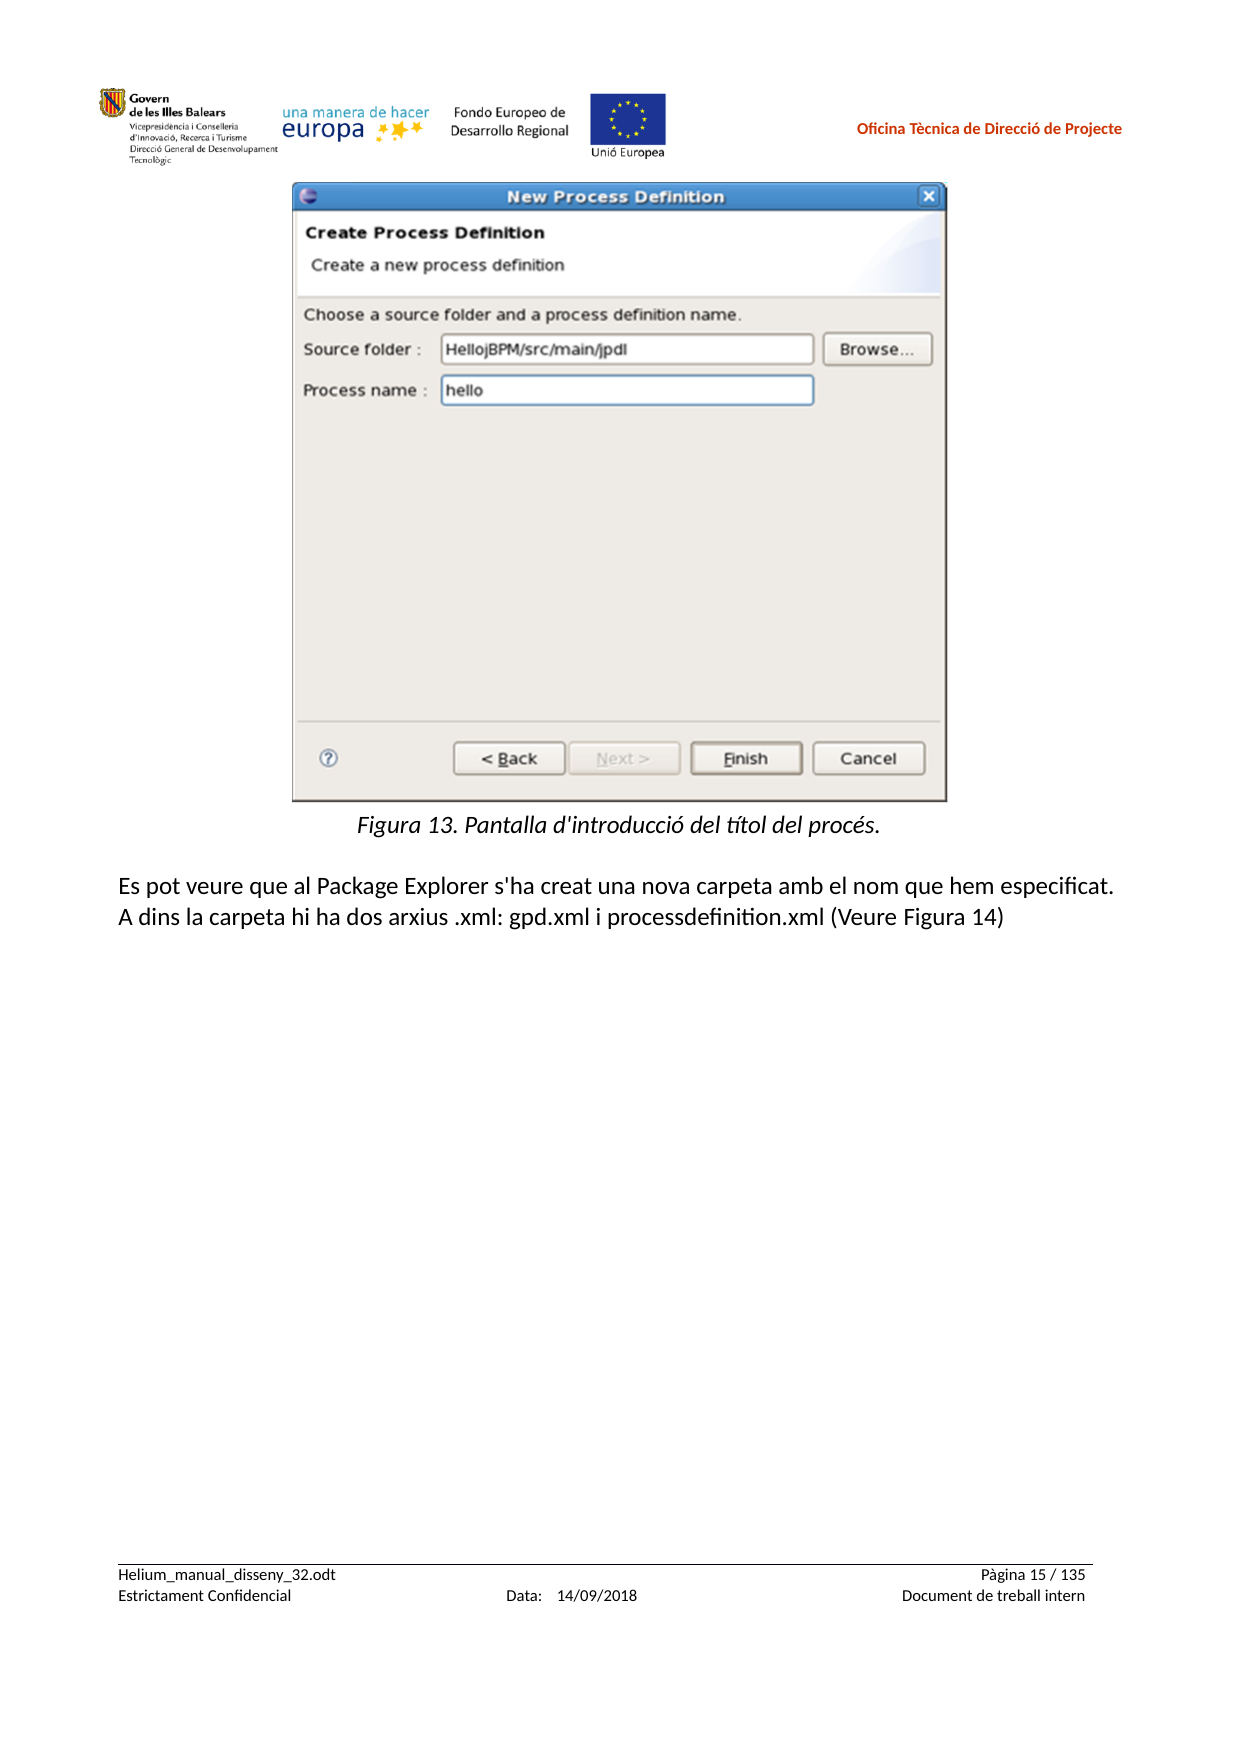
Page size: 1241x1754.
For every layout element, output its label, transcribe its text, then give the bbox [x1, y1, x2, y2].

picture [290, 180, 950, 810]
text Es pot veure que al Package Explorer s'ha creat una nova carpeta amb el nom que hem especificat. A dins la carpeta hi ha dos arxius .xml: gpd.xml i processdefinition.xml (Veure Figura 14) [118, 870, 1122, 931]
picture [99, 87, 668, 166]
text Figura 13. Pantalla d'introducció del títol del procés. [290, 810, 950, 840]
